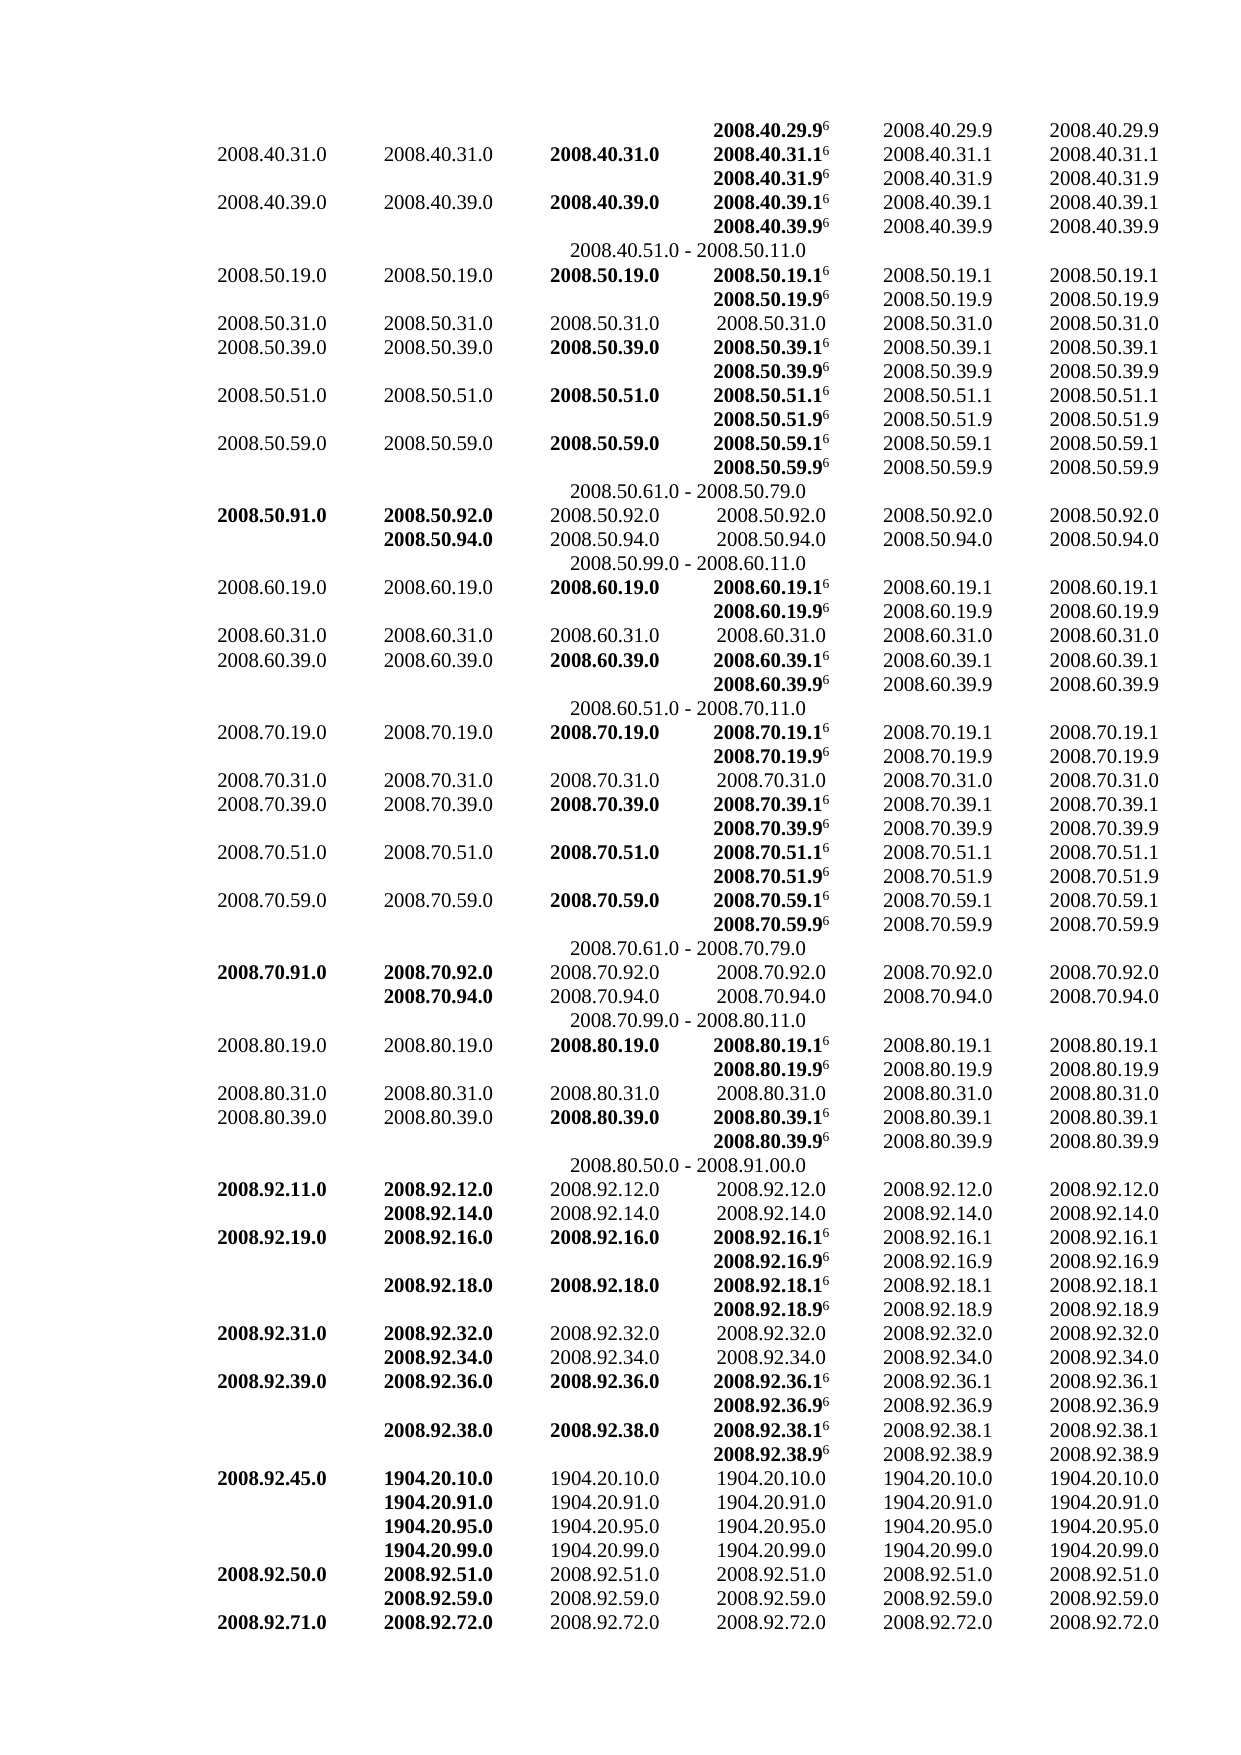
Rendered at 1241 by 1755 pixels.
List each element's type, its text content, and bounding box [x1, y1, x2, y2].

table_cell [1187, 1297, 1240, 1321]
table_cell 2008.70.51.16 [688, 840, 854, 864]
table_cell [1187, 816, 1240, 840]
table_cell 2008.50.51.0 [189, 383, 355, 407]
table_cell 1904.20.99.0 [1021, 1538, 1187, 1562]
table_cell 2008.80.19.96 [688, 1057, 854, 1081]
table_cell [1187, 1369, 1240, 1393]
table_cell [1187, 1394, 1240, 1417]
table_cell 2008.70.39.9 [1021, 816, 1187, 840]
table_cell 2008.92.50.0 [189, 1562, 355, 1586]
table_cell [189, 744, 355, 768]
table_cell 2008.50.39.1 [854, 335, 1021, 359]
table_cell 2008.92.38.9 [854, 1442, 1021, 1466]
table_cell 2008.92.14.0 [1021, 1201, 1187, 1225]
table_cell 2008.70.39.0 [189, 792, 355, 816]
table_cell 2008.80.31.0 [1021, 1081, 1187, 1105]
table_cell [1187, 1129, 1240, 1153]
table_cell [1187, 1610, 1240, 1634]
table_cell [189, 1442, 355, 1466]
table_cell 1904.20.95.0 [688, 1514, 854, 1538]
table_cell 2008.60.31.0 [854, 624, 1021, 647]
table_cell [355, 1249, 521, 1273]
table_cell 2008.92.16.96 [688, 1249, 854, 1273]
table_cell 2008.70.31.0 [854, 768, 1021, 792]
table_cell 2008.50.94.0 [688, 527, 854, 551]
table_cell 2008.60.39.0 [521, 648, 688, 672]
table_cell [1187, 1586, 1240, 1610]
table_cell 1904.20.95.0 [854, 1514, 1021, 1538]
table_cell 2008.92.14.0 [688, 1201, 854, 1225]
table_cell [1187, 1466, 1240, 1490]
table_cell [1187, 431, 1240, 455]
table_cell 2008.92.39.0 [189, 1369, 355, 1393]
table_cell 2008.92.51.0 [1021, 1562, 1187, 1586]
table_cell 2008.92.18.0 [355, 1273, 521, 1297]
table_cell 2008.50.19.16 [688, 263, 854, 287]
table_cell 2008.80.31.0 [189, 1081, 355, 1105]
table_cell 2008.60.31.0 [355, 624, 521, 647]
table_cell 2008.40.31.16 [688, 142, 854, 166]
table_cell 2008.80.39.0 [521, 1105, 688, 1129]
table_cell 2008.70.19.1 [1021, 720, 1187, 744]
table_cell [1187, 1057, 1240, 1081]
table_cell 2008.92.32.0 [355, 1321, 521, 1345]
table_cell 2008.92.34.0 [355, 1345, 521, 1369]
table_cell [521, 1057, 688, 1081]
table_cell 2008.92.16.0 [521, 1225, 688, 1249]
table_cell 2008.50.31.0 [688, 311, 854, 335]
table_cell [1187, 912, 1240, 936]
table_cell 2008.80.39.1 [1021, 1105, 1187, 1129]
table_cell 1904.20.99.0 [688, 1538, 854, 1562]
table_cell 2008.92.32.0 [1021, 1321, 1187, 1345]
table_cell [189, 407, 355, 431]
table_cell 2008.60.19.0 [189, 575, 355, 599]
table_cell [1187, 359, 1240, 383]
table_cell 2008.40.29.9 [854, 118, 1021, 142]
table_cell [1187, 1345, 1240, 1369]
table_cell 2008.50.92.0 [1021, 503, 1187, 527]
table_cell 2008.92.18.9 [854, 1297, 1021, 1321]
table_cell 2008.92.36.9 [854, 1394, 1021, 1417]
table_cell [189, 1249, 355, 1273]
table_cell 1904.20.10.0 [355, 1466, 521, 1490]
table_cell 2008.70.92.0 [854, 960, 1021, 984]
table_cell [521, 407, 688, 431]
table_cell [1187, 239, 1240, 262]
table_cell 2008.70.94.0 [1021, 984, 1187, 1008]
table_cell 2008.40.39.1 [854, 190, 1021, 214]
table_cell 2008.50.39.0 [521, 335, 688, 359]
table_cell 2008.70.94.0 [355, 984, 521, 1008]
table_cell 2008.70.51.1 [1021, 840, 1187, 864]
table_cell [355, 1394, 521, 1417]
table_cell [355, 455, 521, 479]
table_cell [189, 1394, 355, 1417]
table_cell 2008.70.19.0 [355, 720, 521, 744]
table_cell 2008.40.39.0 [189, 190, 355, 214]
table_cell 2008.50.51.9 [1021, 407, 1187, 431]
table_cell 2008.92.38.1 [854, 1418, 1021, 1442]
table_cell 2008.50.59.9 [1021, 455, 1187, 479]
table_cell [355, 287, 521, 311]
table_cell 2008.50.19.0 [189, 263, 355, 287]
table_cell [521, 672, 688, 696]
table_cell [1187, 1442, 1240, 1466]
table_cell 2008.50.39.16 [688, 335, 854, 359]
table_cell 2008.50.51.1 [854, 383, 1021, 407]
table_cell [1187, 1081, 1240, 1105]
table_cell 2008.60.39.0 [189, 648, 355, 672]
table_cell 2008.70.39.0 [521, 792, 688, 816]
table_cell 2008.60.39.1 [1021, 648, 1187, 672]
table_cell 2008.92.38.1 [1021, 1418, 1187, 1442]
table_cell 1904.20.91.0 [854, 1490, 1021, 1514]
table_cell 2008.70.59.9 [854, 912, 1021, 936]
table_cell 2008.50.94.0 [854, 527, 1021, 551]
table_cell [1187, 696, 1240, 720]
table_cell [355, 912, 521, 936]
table_cell 2008.70.94.0 [688, 984, 854, 1008]
table_cell [189, 287, 355, 311]
table_cell [1187, 311, 1240, 335]
table_cell 2008.80.19.1 [854, 1033, 1021, 1057]
table_cell 2008.70.39.0 [355, 792, 521, 816]
table_cell 1904.20.91.0 [355, 1490, 521, 1514]
table_cell [1187, 864, 1240, 888]
table_cell 2008.92.59.0 [854, 1586, 1021, 1610]
table_cell 2008.70.59.16 [688, 888, 854, 912]
table_cell 2008.50.31.0 [355, 311, 521, 335]
table_cell 2008.60.31.0 [688, 624, 854, 647]
table_cell 2008.60.19.16 [688, 575, 854, 599]
table_cell 2008.92.14.0 [854, 1201, 1021, 1225]
table_cell [1187, 1177, 1240, 1201]
table_cell [1187, 118, 1240, 142]
table_cell 2008.92.38.96 [688, 1442, 854, 1466]
table_cell 2008.70.91.0 [189, 960, 355, 984]
table_cell 2008.80.19.0 [355, 1033, 521, 1057]
table_cell 1904.20.95.0 [521, 1514, 688, 1538]
table_cell 2008.50.51.1 [1021, 383, 1187, 407]
table_cell 2008.60.19.9 [854, 599, 1021, 623]
table_cell [1187, 1562, 1240, 1586]
table_cell 2008.92.16.1 [1021, 1225, 1187, 1249]
table_cell 2008.60.19.0 [355, 575, 521, 599]
table_cell [189, 1273, 355, 1297]
table_cell 2008.70.94.0 [521, 984, 688, 1008]
table_cell 2008.50.59.1 [1021, 431, 1187, 455]
table_cell [189, 1057, 355, 1081]
table_cell [1187, 984, 1240, 1008]
table_cell [521, 1394, 688, 1417]
table_cell 2008.50.19.1 [1021, 263, 1187, 287]
table_cell [189, 1538, 355, 1562]
table_cell [1187, 383, 1240, 407]
table_cell 2008.40.39.0 [521, 190, 688, 214]
table_cell 2008.80.31.0 [854, 1081, 1021, 1105]
table_cell 1904.20.10.0 [854, 1466, 1021, 1490]
table_cell [521, 1129, 688, 1153]
table_cell 2008.50.51.96 [688, 407, 854, 431]
table_cell [189, 672, 355, 696]
table_cell [521, 1297, 688, 1321]
table_cell 2008.80.39.1 [854, 1105, 1021, 1129]
table_cell 2008.70.59.0 [355, 888, 521, 912]
table_cell 2008.60.19.9 [1021, 599, 1187, 623]
table_cell [189, 214, 355, 238]
table_cell 2008.92.18.9 [1021, 1297, 1187, 1321]
table_cell [1187, 1321, 1240, 1345]
table_cell 2008.60.19.1 [854, 575, 1021, 599]
table_cell 2008.40.39.1 [1021, 190, 1187, 214]
table_cell 2008.92.32.0 [854, 1321, 1021, 1345]
table_cell 2008.70.31.0 [1021, 768, 1187, 792]
table_cell 2008.70.51.0 [521, 840, 688, 864]
table_cell [189, 1586, 355, 1610]
table_cell 2008.50.59.0 [521, 431, 688, 455]
table_cell [189, 455, 355, 479]
table_cell 2008.50.31.0 [854, 311, 1021, 335]
table_cell [521, 912, 688, 936]
table_cell 2008.92.34.0 [854, 1345, 1021, 1369]
table_cell 2008.80.50.0 - 2008.91.00.0 [189, 1153, 1187, 1177]
table_cell [189, 1514, 355, 1538]
table_cell 2008.92.12.0 [521, 1177, 688, 1201]
table_cell 2008.70.59.9 [1021, 912, 1187, 936]
table_cell [1187, 960, 1240, 984]
table_cell [355, 1442, 521, 1466]
table_cell [355, 1129, 521, 1153]
table_cell 2008.70.51.9 [1021, 864, 1187, 888]
table_cell 2008.50.31.0 [1021, 311, 1187, 335]
table_cell 2008.50.19.9 [854, 287, 1021, 311]
table_cell [521, 455, 688, 479]
table_cell 2008.50.92.0 [688, 503, 854, 527]
table_cell 2008.50.94.0 [521, 527, 688, 551]
table_cell [189, 1297, 355, 1321]
table_cell [189, 359, 355, 383]
table_cell [1187, 575, 1240, 599]
table_cell [1187, 720, 1240, 744]
table_cell [1187, 672, 1240, 696]
table_cell 2008.60.39.16 [688, 648, 854, 672]
table_cell 2008.50.59.1 [854, 431, 1021, 455]
table_cell [1187, 287, 1240, 311]
table_cell 2008.70.19.9 [1021, 744, 1187, 768]
table_cell 2008.50.19.0 [355, 263, 521, 287]
table_cell [1187, 190, 1240, 214]
table_cell [355, 407, 521, 431]
table_cell 1904.20.91.0 [1021, 1490, 1187, 1514]
table_cell [189, 527, 355, 551]
table_cell [355, 672, 521, 696]
table_cell 2008.50.19.0 [521, 263, 688, 287]
table_cell 2008.92.12.0 [1021, 1177, 1187, 1201]
table_cell 2008.92.72.0 [521, 1610, 688, 1634]
table_cell [1187, 479, 1240, 503]
table_cell 2008.80.39.9 [1021, 1129, 1187, 1153]
table_cell [1187, 335, 1240, 359]
table_cell [355, 214, 521, 238]
table_cell 2008.70.92.0 [355, 960, 521, 984]
table_cell 2008.92.38.9 [1021, 1442, 1187, 1466]
table_cell 2008.92.18.1 [854, 1273, 1021, 1297]
table_cell 2008.70.39.96 [688, 816, 854, 840]
table_cell 2008.92.18.96 [688, 1297, 854, 1321]
table_cell [1187, 1273, 1240, 1297]
table_cell 1904.20.10.0 [1021, 1466, 1187, 1490]
table_cell 1904.20.91.0 [521, 1490, 688, 1514]
table_cell 2008.92.38.16 [688, 1418, 854, 1442]
table_cell 2008.70.59.0 [521, 888, 688, 912]
table_cell 2008.92.12.0 [688, 1177, 854, 1201]
table_cell 2008.92.31.0 [189, 1321, 355, 1345]
table_cell 2008.40.31.0 [189, 142, 355, 166]
table_cell [1187, 1490, 1240, 1514]
table_cell 2008.92.36.1 [1021, 1369, 1187, 1393]
table_cell [189, 1490, 355, 1514]
table_cell [355, 864, 521, 888]
table_cell 2008.80.31.0 [355, 1081, 521, 1105]
table_cell 2008.92.59.0 [355, 1586, 521, 1610]
table_cell 2008.50.51.16 [688, 383, 854, 407]
table_cell [521, 1442, 688, 1466]
table_cell 2008.70.19.16 [688, 720, 854, 744]
table_cell [1187, 142, 1240, 166]
table_cell 2008.70.59.1 [854, 888, 1021, 912]
table_cell 2008.50.59.0 [355, 431, 521, 455]
table_cell 2008.92.18.0 [521, 1273, 688, 1297]
table_cell 1904.20.99.0 [355, 1538, 521, 1562]
table_cell 2008.40.29.9 [1021, 118, 1187, 142]
table_cell 2008.70.19.9 [854, 744, 1021, 768]
table_cell [189, 1345, 355, 1369]
table_cell 2008.80.19.16 [688, 1033, 854, 1057]
table_cell 1904.20.95.0 [1021, 1514, 1187, 1538]
table_cell [355, 1297, 521, 1321]
table_cell 2008.80.31.0 [688, 1081, 854, 1105]
table_cell [355, 744, 521, 768]
table_cell 2008.70.39.16 [688, 792, 854, 816]
table_cell 2008.70.19.1 [854, 720, 1021, 744]
table_cell 2008.92.71.0 [189, 1610, 355, 1634]
table_cell 2008.50.59.9 [854, 455, 1021, 479]
table_cell 2008.70.92.0 [1021, 960, 1187, 984]
table_cell 2008.60.39.0 [355, 648, 521, 672]
table_cell [1187, 407, 1240, 431]
table_cell 2008.92.72.0 [854, 1610, 1021, 1634]
table_cell 2008.70.51.9 [854, 864, 1021, 888]
table_cell 2008.92.51.0 [521, 1562, 688, 1586]
table_cell 2008.40.39.96 [688, 214, 854, 238]
table_cell 2008.70.59.96 [688, 912, 854, 936]
table_cell 2008.60.31.0 [189, 624, 355, 647]
table_cell [1187, 744, 1240, 768]
table_cell [521, 744, 688, 768]
table_cell [1187, 599, 1240, 623]
table_cell 2008.92.72.0 [355, 1610, 521, 1634]
table_cell 2008.92.36.96 [688, 1394, 854, 1417]
table_cell 2008.80.31.0 [521, 1081, 688, 1105]
table_cell 2008.70.51.0 [355, 840, 521, 864]
table_cell [355, 166, 521, 190]
table_cell 2008.40.31.9 [854, 166, 1021, 190]
table_cell 2008.70.31.0 [355, 768, 521, 792]
table_cell 2008.80.39.0 [355, 1105, 521, 1129]
table_cell [1187, 1201, 1240, 1225]
table_cell 2008.50.31.0 [189, 311, 355, 335]
table_cell 1904.20.91.0 [688, 1490, 854, 1514]
table_cell 2008.50.94.0 [355, 527, 521, 551]
table_cell [189, 864, 355, 888]
table_cell [189, 1201, 355, 1225]
table_cell 1904.20.99.0 [521, 1538, 688, 1562]
table_cell [521, 359, 688, 383]
table_cell 2008.40.31.0 [355, 142, 521, 166]
table_cell 2008.80.19.9 [1021, 1057, 1187, 1081]
table_cell 2008.70.51.0 [189, 840, 355, 864]
table_cell 2008.50.59.96 [688, 455, 854, 479]
table_cell [189, 984, 355, 1008]
table_cell 2008.92.12.0 [355, 1177, 521, 1201]
table_cell [1187, 1225, 1240, 1249]
table_cell 2008.92.11.0 [189, 1177, 355, 1201]
table_cell 2008.50.51.0 [355, 383, 521, 407]
table_cell 2008.50.59.16 [688, 431, 854, 455]
table_cell 2008.40.31.1 [854, 142, 1021, 166]
table_cell 2008.40.29.96 [688, 118, 854, 142]
table_cell 2008.80.19.9 [854, 1057, 1021, 1081]
table_cell 2008.70.19.96 [688, 744, 854, 768]
table_cell 2008.92.36.1 [854, 1369, 1021, 1393]
table_cell 2008.50.59.0 [189, 431, 355, 455]
table_cell [521, 166, 688, 190]
table_cell 2008.40.31.0 [521, 142, 688, 166]
table_cell 2008.70.51.1 [854, 840, 1021, 864]
table_cell 2008.70.59.1 [1021, 888, 1187, 912]
table_cell [521, 214, 688, 238]
table_cell 2008.92.45.0 [189, 1466, 355, 1490]
table_cell [1187, 166, 1240, 190]
table_cell [1187, 1418, 1240, 1442]
table_cell 2008.92.59.0 [521, 1586, 688, 1610]
table_cell 2008.50.51.0 [521, 383, 688, 407]
table_cell 2008.60.39.9 [854, 672, 1021, 696]
table_cell 2008.70.61.0 - 2008.70.79.0 [189, 936, 1187, 960]
table_cell 2008.92.18.1 [1021, 1273, 1187, 1297]
table_cell 2008.92.14.0 [355, 1201, 521, 1225]
table_cell [1187, 1514, 1240, 1538]
table_cell 2008.50.19.96 [688, 287, 854, 311]
table_cell 2008.50.94.0 [1021, 527, 1187, 551]
table_cell [1187, 1009, 1240, 1032]
table_cell 2008.50.51.9 [854, 407, 1021, 431]
table_cell 1904.20.99.0 [854, 1538, 1021, 1562]
table_cell 2008.70.19.0 [521, 720, 688, 744]
table_cell 2008.50.61.0 - 2008.50.79.0 [189, 479, 1187, 503]
table_cell 2008.50.92.0 [521, 503, 688, 527]
table_cell 2008.70.94.0 [854, 984, 1021, 1008]
table_cell 2008.70.31.0 [688, 768, 854, 792]
table_cell [521, 287, 688, 311]
table_cell 2008.92.36.16 [688, 1369, 854, 1393]
table_cell [1187, 768, 1240, 792]
table_cell [355, 359, 521, 383]
table_cell 2008.50.19.9 [1021, 287, 1187, 311]
table_cell [521, 599, 688, 623]
table_cell [189, 816, 355, 840]
table_cell [1187, 455, 1240, 479]
table_cell 2008.92.38.0 [521, 1418, 688, 1442]
table_cell 2008.60.19.1 [1021, 575, 1187, 599]
table_cell [1187, 624, 1240, 647]
table_cell [355, 1057, 521, 1081]
table_cell 2008.70.31.0 [521, 768, 688, 792]
table_cell [521, 118, 688, 142]
table_cell 1904.20.10.0 [688, 1466, 854, 1490]
table_cell 2008.80.19.0 [521, 1033, 688, 1057]
table_cell 2008.92.19.0 [189, 1225, 355, 1249]
table_cell 2008.70.39.1 [1021, 792, 1187, 816]
table_cell 2008.40.31.9 [1021, 166, 1187, 190]
table_cell 2008.60.39.96 [688, 672, 854, 696]
table_cell 2008.92.38.0 [355, 1418, 521, 1442]
table_cell 2008.92.59.0 [688, 1586, 854, 1610]
table_cell [189, 1129, 355, 1153]
table_cell [521, 1249, 688, 1273]
table_cell 2008.92.16.16 [688, 1225, 854, 1249]
table_cell 1904.20.10.0 [521, 1466, 688, 1490]
table_cell [1187, 936, 1240, 960]
table_cell [521, 816, 688, 840]
table_cell 2008.70.92.0 [521, 960, 688, 984]
table_cell 2008.92.12.0 [854, 1177, 1021, 1201]
table_cell 2008.80.39.0 [189, 1105, 355, 1129]
table_cell 2008.92.32.0 [688, 1321, 854, 1345]
table_cell 2008.50.91.0 [189, 503, 355, 527]
table_cell 2008.50.39.1 [1021, 335, 1187, 359]
table_cell 2008.70.39.1 [854, 792, 1021, 816]
table_cell 2008.60.19.96 [688, 599, 854, 623]
table_cell 2008.80.39.16 [688, 1105, 854, 1129]
table_cell 2008.70.19.0 [189, 720, 355, 744]
table_cell 2008.40.31.1 [1021, 142, 1187, 166]
table_cell 2008.50.92.0 [854, 503, 1021, 527]
table_cell [1187, 503, 1240, 527]
table_cell 2008.80.39.9 [854, 1129, 1021, 1153]
table_cell 2008.50.39.96 [688, 359, 854, 383]
table_cell 2008.50.39.9 [1021, 359, 1187, 383]
table_cell 2008.50.39.0 [189, 335, 355, 359]
table_cell 2008.92.36.0 [355, 1369, 521, 1393]
table_cell 2008.80.19.0 [189, 1033, 355, 1057]
table_cell 2008.92.59.0 [1021, 1586, 1187, 1610]
table_cell 2008.50.99.0 - 2008.60.11.0 [189, 551, 1187, 575]
table_cell 2008.50.92.0 [355, 503, 521, 527]
table_cell 2008.70.92.0 [688, 960, 854, 984]
table_cell [355, 599, 521, 623]
table_cell 2008.40.39.16 [688, 190, 854, 214]
table_cell 2008.92.34.0 [521, 1345, 688, 1369]
table_cell 2008.70.99.0 - 2008.80.11.0 [189, 1009, 1187, 1032]
table_cell 2008.60.31.0 [521, 624, 688, 647]
table_cell 2008.92.16.9 [854, 1249, 1021, 1273]
table_cell 2008.92.14.0 [521, 1201, 688, 1225]
table_cell 2008.92.18.16 [688, 1273, 854, 1297]
table_cell [355, 118, 521, 142]
table_cell 2008.40.51.0 - 2008.50.11.0 [189, 239, 1187, 262]
table_cell [1187, 214, 1240, 238]
table_cell 2008.92.34.0 [688, 1345, 854, 1369]
table_cell [355, 816, 521, 840]
table_cell 2008.60.31.0 [1021, 624, 1187, 647]
table_cell [1187, 792, 1240, 816]
table_cell 2008.92.32.0 [521, 1321, 688, 1345]
table_cell 2008.70.39.9 [854, 816, 1021, 840]
table_cell [1187, 527, 1240, 551]
table_cell 2008.92.16.0 [355, 1225, 521, 1249]
table_cell 2008.92.36.0 [521, 1369, 688, 1393]
table_cell 2008.50.39.9 [854, 359, 1021, 383]
table_cell 2008.92.51.0 [355, 1562, 521, 1586]
table_cell [189, 118, 355, 142]
table_cell 2008.50.39.0 [355, 335, 521, 359]
table_cell 2008.60.39.9 [1021, 672, 1187, 696]
table_cell 2008.92.72.0 [1021, 1610, 1187, 1634]
table_cell 2008.92.72.0 [688, 1610, 854, 1634]
table_cell 2008.92.16.9 [1021, 1249, 1187, 1273]
table_cell 2008.60.39.1 [854, 648, 1021, 672]
table_cell [189, 599, 355, 623]
table_cell [1187, 1153, 1240, 1177]
table_cell [189, 912, 355, 936]
table_cell 2008.80.39.96 [688, 1129, 854, 1153]
table_cell 2008.92.51.0 [854, 1562, 1021, 1586]
table_cell 2008.40.39.9 [854, 214, 1021, 238]
table_cell [1187, 263, 1240, 287]
table_cell [189, 166, 355, 190]
table_cell 2008.70.59.0 [189, 888, 355, 912]
table_cell 2008.60.19.0 [521, 575, 688, 599]
table_cell [1187, 888, 1240, 912]
table_cell [521, 864, 688, 888]
table_cell [1187, 1538, 1240, 1562]
table_cell 2008.50.31.0 [521, 311, 688, 335]
table_cell 2008.92.36.9 [1021, 1394, 1187, 1417]
table_cell 2008.92.51.0 [688, 1562, 854, 1586]
table_cell 2008.92.34.0 [1021, 1345, 1187, 1369]
table_cell 2008.50.19.1 [854, 263, 1021, 287]
table_cell [1187, 648, 1240, 672]
table_cell 2008.40.39.9 [1021, 214, 1187, 238]
table_cell 2008.40.31.96 [688, 166, 854, 190]
table_cell 2008.60.51.0 - 2008.70.11.0 [189, 696, 1187, 720]
table_cell [1187, 840, 1240, 864]
table_cell [1187, 1033, 1240, 1057]
table_cell [189, 1418, 355, 1442]
table_cell 2008.70.51.96 [688, 864, 854, 888]
table_cell [1187, 551, 1240, 575]
table_cell 2008.80.19.1 [1021, 1033, 1187, 1057]
table_cell 2008.92.16.1 [854, 1225, 1021, 1249]
table_cell [1187, 1105, 1240, 1129]
table_cell 1904.20.95.0 [355, 1514, 521, 1538]
table_cell 2008.40.39.0 [355, 190, 521, 214]
table_cell [1187, 1249, 1240, 1273]
table_cell 2008.70.31.0 [189, 768, 355, 792]
